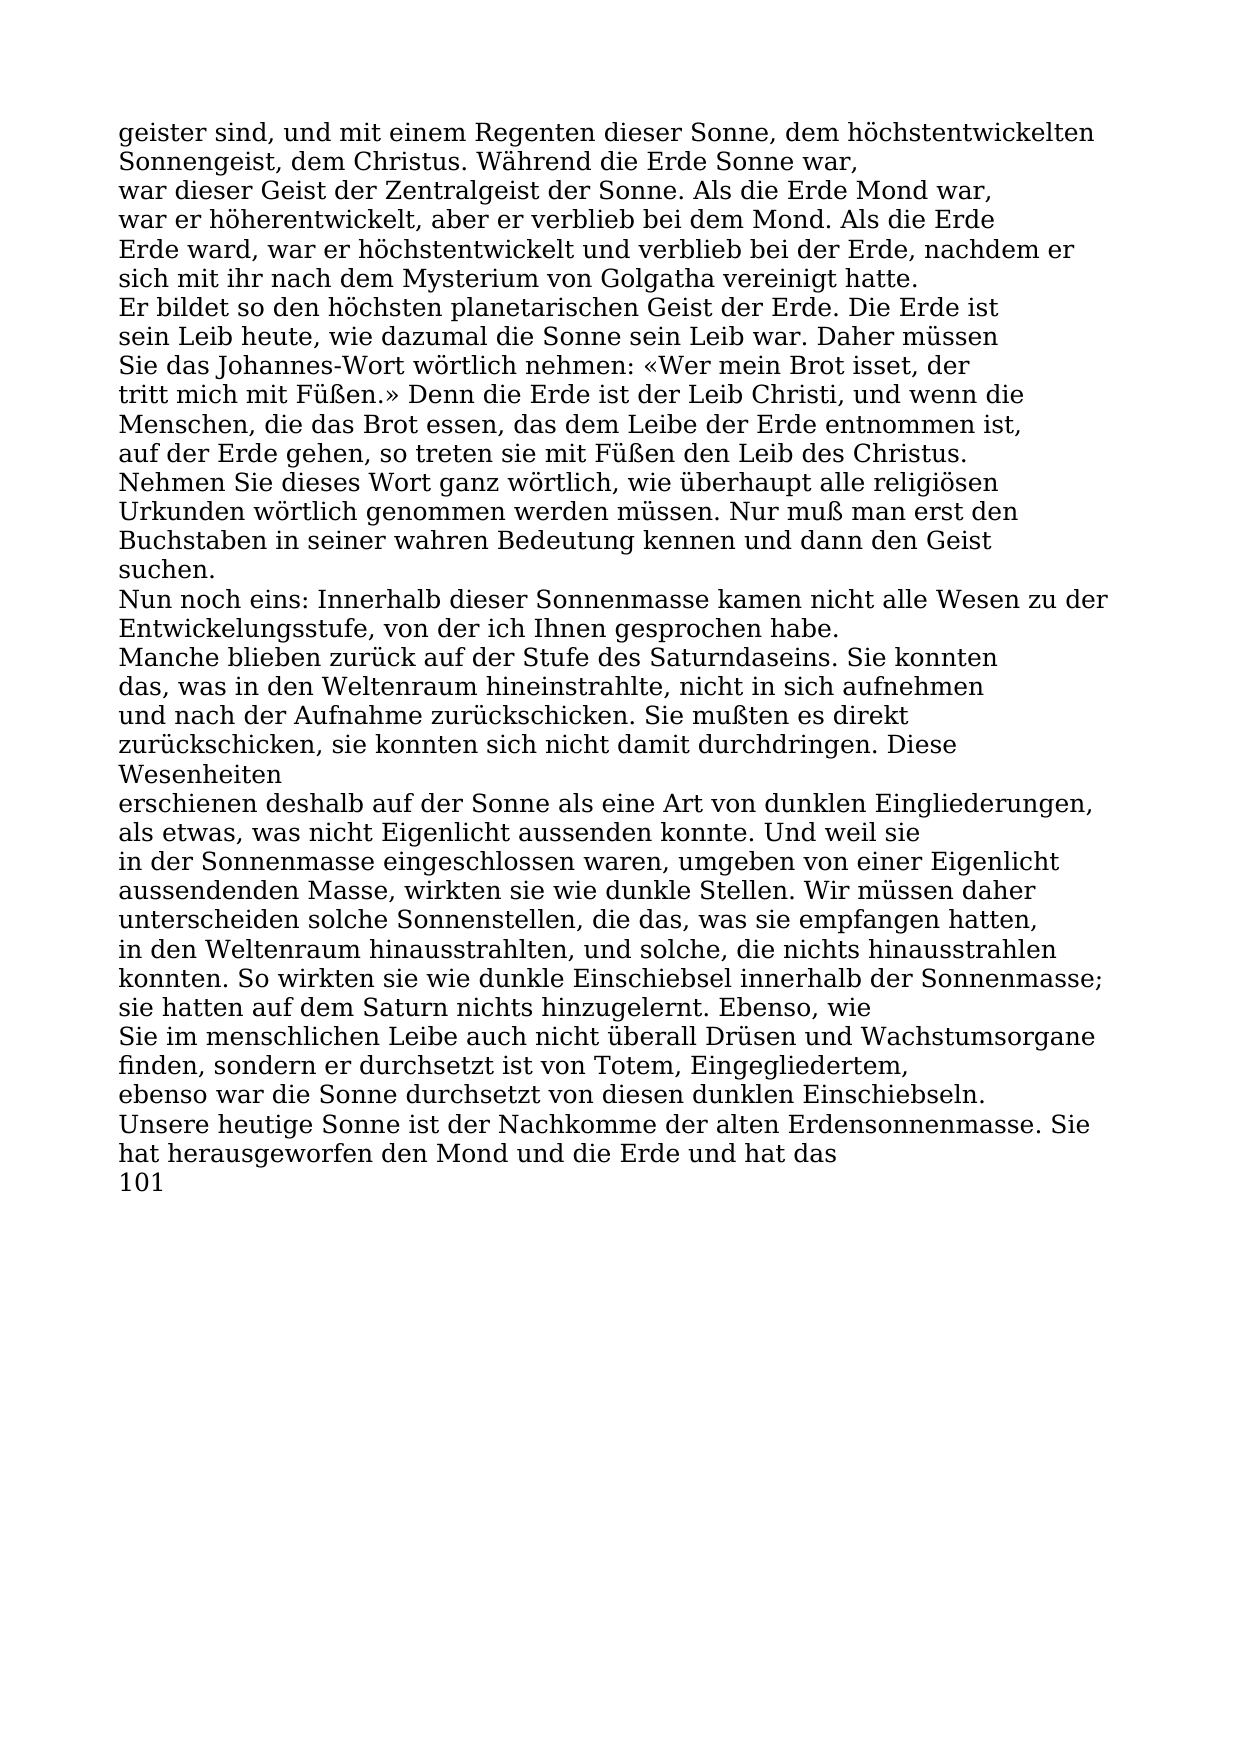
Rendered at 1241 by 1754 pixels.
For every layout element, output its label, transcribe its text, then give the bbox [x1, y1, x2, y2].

text Urkunden wörtlich genommen werden müssen. Nur muß man erst den [118, 497, 1122, 526]
text tritt mich mit Füßen.» Denn die Erde ist der Leib Christi, und wenn die [118, 381, 1122, 410]
text Nehmen Sie dieses Wort ganz wörtlich, wie überhaupt alle religiösen [118, 468, 1122, 497]
text Manche blieben zurück auf der Stufe des Saturndaseins. Sie konnten [118, 643, 1122, 672]
text Nun noch eins: Innerhalb dieser Sonnenmasse kamen nicht alle Wesen zu der Entwickelungsstufe, von der ich Ihnen gesprochen habe. [118, 585, 1122, 643]
text auf der Erde gehen, so treten sie mit Füßen den Leib des Christus. [118, 439, 1122, 468]
text in der Sonnenmasse eingeschlossen waren, umgeben von einer Eigenlicht [118, 847, 1122, 876]
text 101 [118, 1168, 1122, 1197]
text suchen. [118, 556, 1122, 585]
text aussendenden Masse, wirkten sie wie dunkle Stellen. Wir müssen daher [118, 876, 1122, 906]
text sein Leib heute, wie dazumal die Sonne sein Leib war. Daher müssen [118, 322, 1122, 351]
text Menschen, die das Brot essen, das dem Leibe der Erde entnommen ist, [118, 410, 1122, 439]
text Sie im menschlichen Leibe auch nicht überall Drüsen und Wachstumsorgane finden, sondern er durchsetzt ist von Totem, Eingegliedertem, [118, 1022, 1122, 1081]
text geister sind, und mit einem Regenten dieser Sonne, dem höchstentwickelten Sonnengeist, dem Christus. Während die Erde Sonne war, [118, 118, 1122, 176]
text ebenso war die Sonne durchsetzt von diesen dunklen Einschiebseln. [118, 1081, 1122, 1110]
text war er höherentwickelt, aber er verblieb bei dem Mond. Als die Erde [118, 206, 1122, 235]
text in den Weltenraum hinausstrahlten, und solche, die nichts hinausstrahlen konnten. So wirkten sie wie dunkle Einschiebsel innerhalb der Sonnenmasse; sie hatten auf dem Saturn nichts hinzugelernt. Ebenso, wie [118, 935, 1122, 1022]
text war dieser Geist der Zentralgeist der Sonne. Als die Erde Mond war, [118, 176, 1122, 206]
text Er bildet so den höchsten planetarischen Geist der Erde. Die Erde ist [118, 293, 1122, 322]
text erschienen deshalb auf der Sonne als eine Art von dunklen Eingliederungen, als etwas, was nicht Eigenlicht aussenden konnte. Und weil sie [118, 789, 1122, 847]
text Sie das Johannes-Wort wörtlich nehmen: «Wer mein Brot isset, der [118, 351, 1122, 381]
text Unsere heutige Sonne ist der Nachkomme der alten Erdensonnenmasse. Sie hat herausgeworfen den Mond und die Erde und hat das [118, 1110, 1122, 1168]
text Buchstaben in seiner wahren Bedeutung kennen und dann den Geist [118, 526, 1122, 556]
text Erde ward, war er höchstentwickelt und verblieb bei der Erde, nachdem er sich mit ihr nach dem Mysterium von Golgatha vereinigt hatte. [118, 235, 1122, 293]
text und nach der Aufnahme zurückschicken. Sie mußten es direkt zurückschicken, sie konnten sich nicht damit durchdringen. Diese Wesenheiten [118, 701, 1122, 789]
text das, was in den Weltenraum hineinstrahlte, nicht in sich aufnehmen [118, 672, 1122, 701]
text unterscheiden solche Sonnenstellen, die das, was sie empfangen hatten, [118, 906, 1122, 935]
